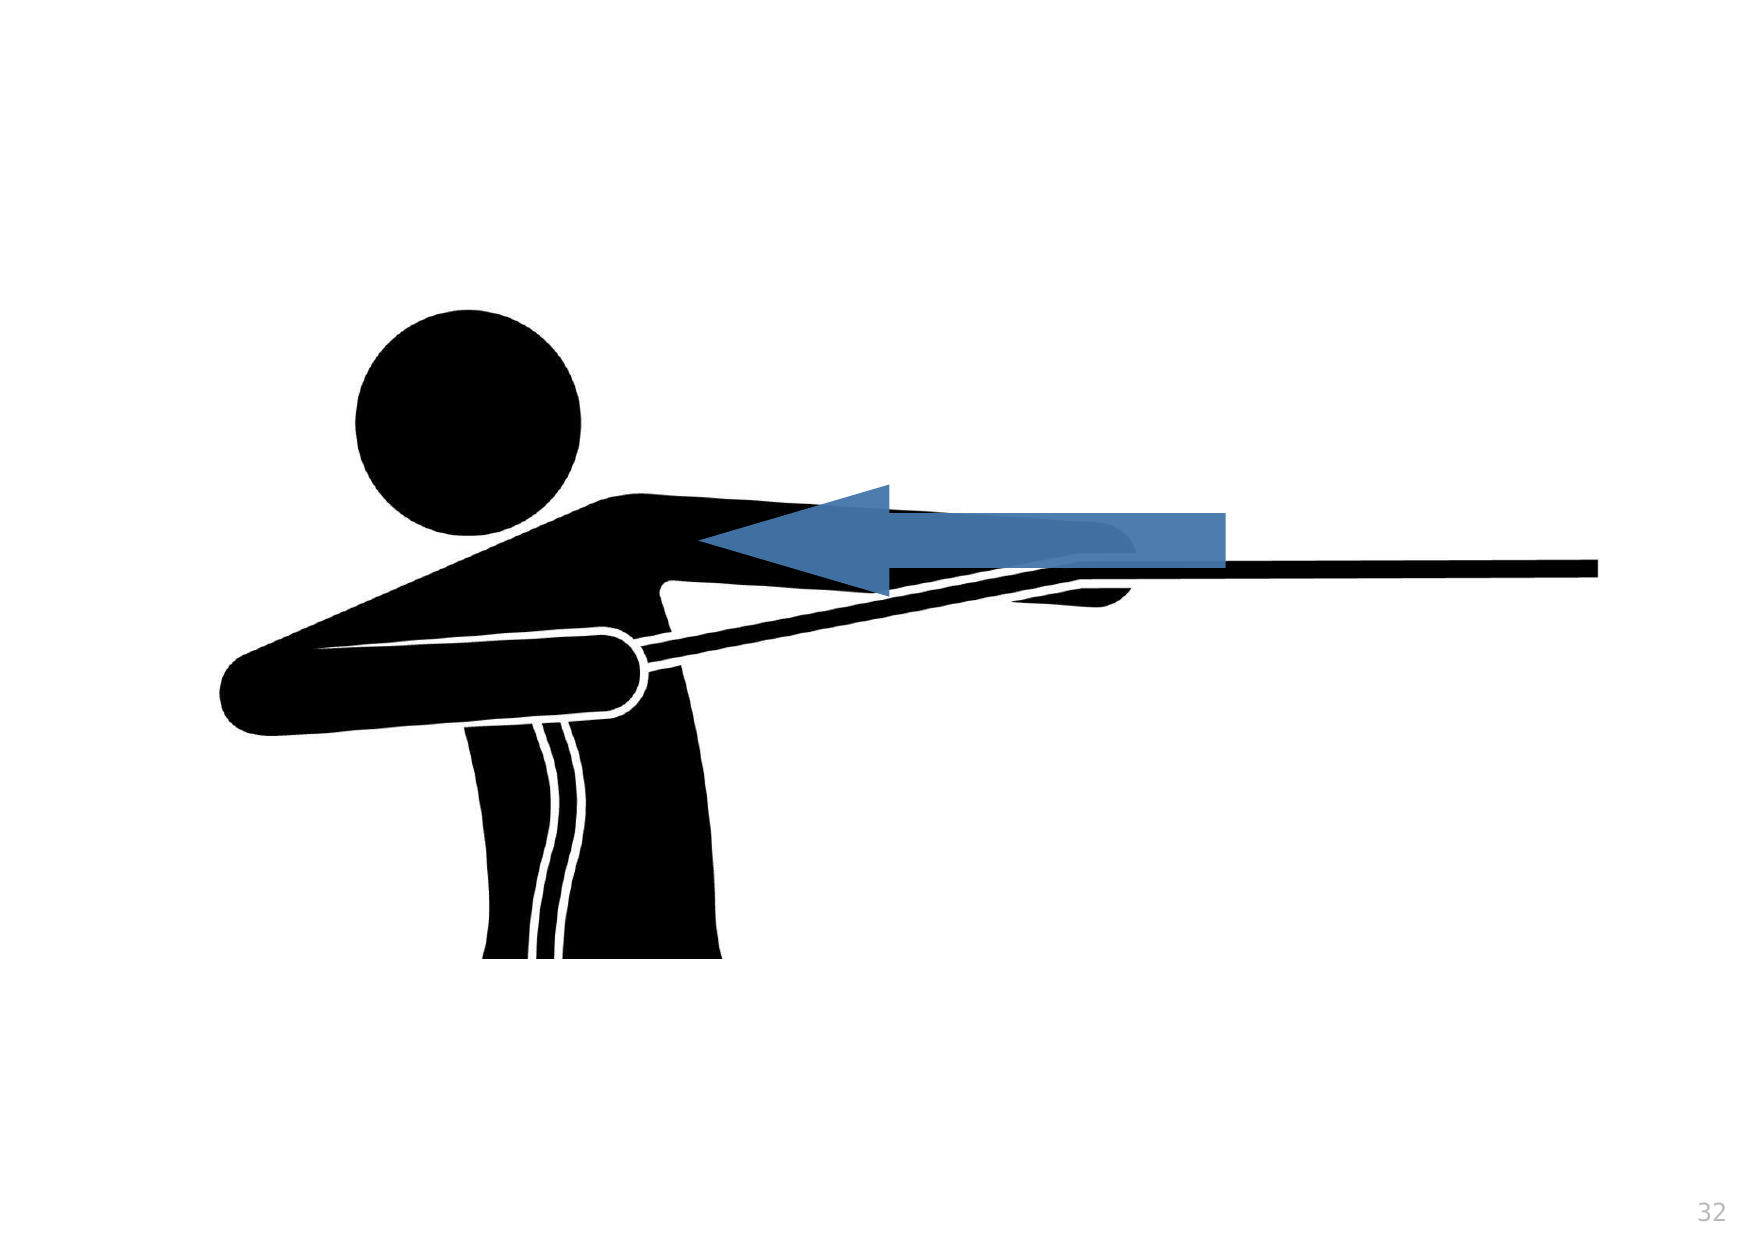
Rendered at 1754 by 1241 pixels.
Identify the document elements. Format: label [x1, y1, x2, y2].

text_box [698, 484, 1226, 597]
picture [207, 299, 1606, 960]
